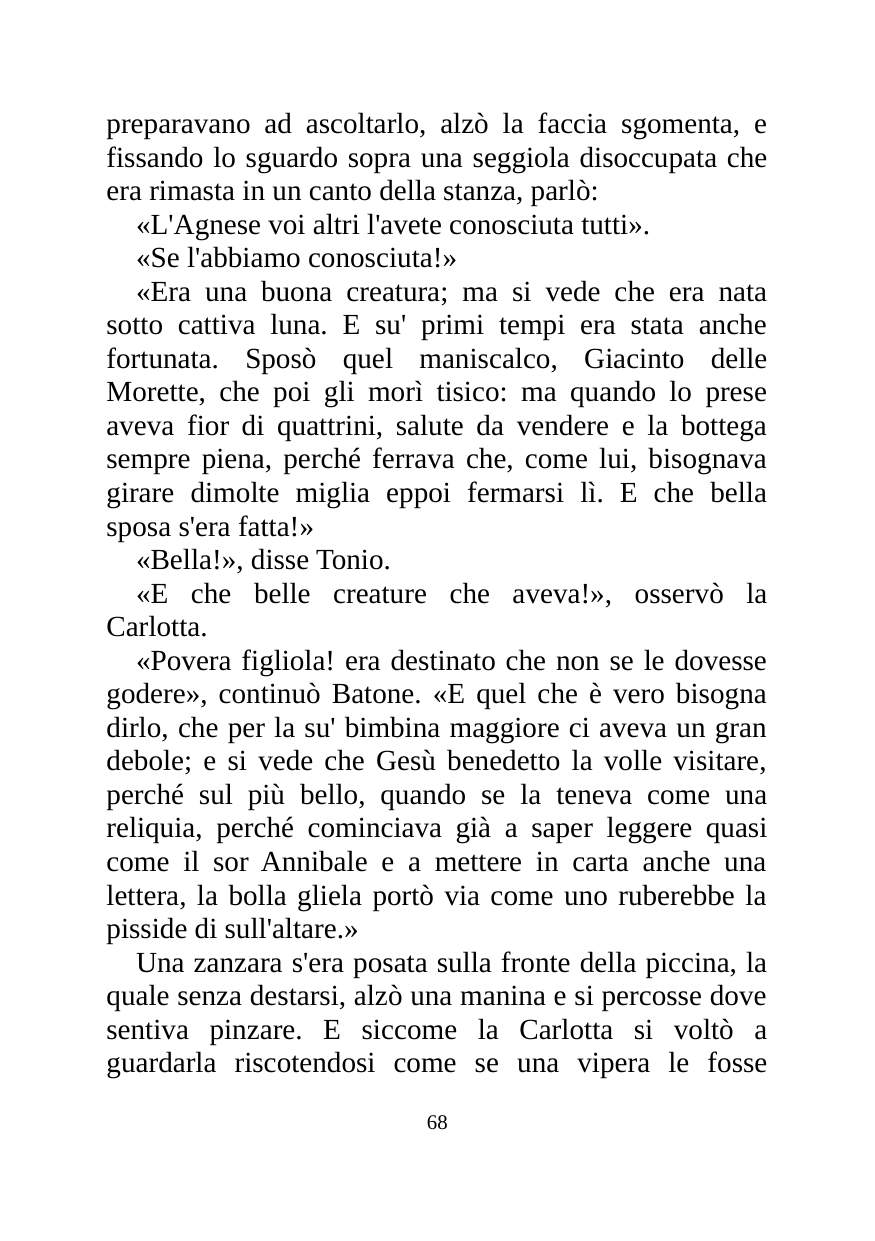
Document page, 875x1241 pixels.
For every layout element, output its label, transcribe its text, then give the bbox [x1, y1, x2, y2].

text «L'Agnese voi altri l'avete conosciuta tutti». [106, 207, 768, 240]
text «Povera figliola! era destinato che non se le dovesse godere», continuò Batone. «E quel che è vero bisogna dirlo, che per la su' bimbina maggiore ci aveva un gran debole; e si vede che Gesù benedetto la volle visitare, perché sul più bello, quando se la teneva come una reliquia, perché cominciava già a saper leggere quasi come il sor Annibale e a mettere in carta anche una lettera, la bolla gliela portò via come uno ruberebbe la pisside di sull'altare.» [106, 643, 768, 945]
text «Se l'abbiamo conosciuta!» [106, 240, 768, 274]
text «E che belle creature che aveva!», osservò la Carlotta. [106, 576, 768, 643]
text preparavano ad ascoltarlo, alzò la faccia sgomenta, e fissando lo sguardo sopra una seggiola disoccupata che era rimasta in un canto della stanza, parlò: [106, 106, 768, 207]
text «Bella!», disse Tonio. [106, 542, 768, 576]
text Una zanzara s'era posata sulla fronte della piccina, la quale senza destarsi, alzò una manina e si percosse dove sentiva pinzare. E siccome la Carlotta si voltò a guardarla riscotendosi come se una vipera le fosse [106, 945, 768, 1079]
text «Era una buona creatura; ma si vede che era nata sotto cattiva luna. E su' primi tempi era stata anche fortunata. Sposò quel maniscalco, Giacinto delle Morette, che poi gli morì tisico: ma quando lo prese aveva fior di quattrini, salute da vendere e la bottega sempre piena, perché ferrava che, come lui, bisognava girare dimolte miglia eppoi fermarsi lì. E che bella sposa s'era fatta!» [106, 274, 768, 542]
